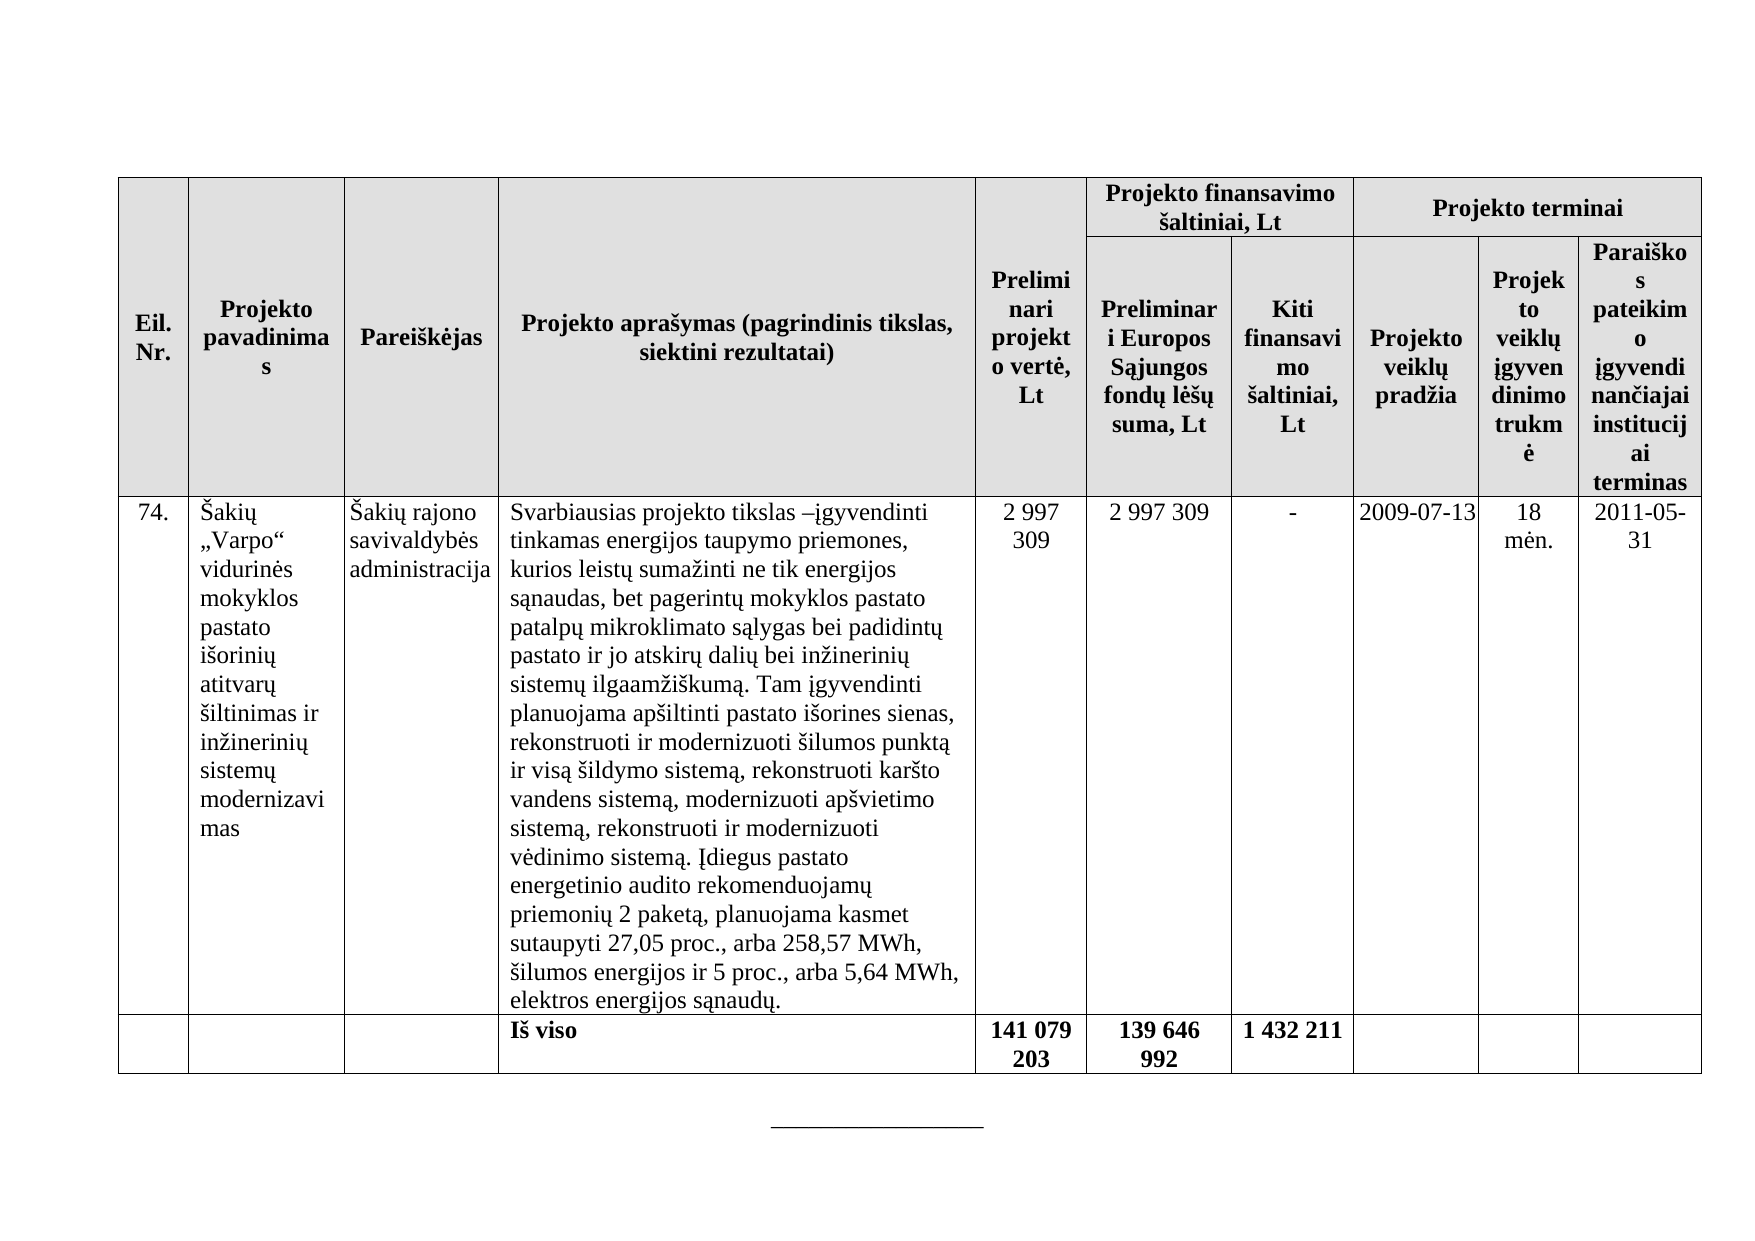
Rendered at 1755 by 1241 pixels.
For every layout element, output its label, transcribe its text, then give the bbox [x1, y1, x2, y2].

table_cell [345, 1015, 498, 1073]
table_header Pareiškėjas [345, 178, 498, 496]
table_cell 141 079 203 [976, 1015, 1086, 1073]
table_header Projekto finansavimo šaltiniai, Lt [1087, 178, 1353, 236]
table_cell [1579, 1015, 1701, 1073]
table_cell Iš viso [499, 1015, 975, 1073]
text _________________ [118, 1102, 1636, 1131]
table_cell 139 646 992 [1087, 1015, 1231, 1073]
table_cell [1354, 1015, 1478, 1073]
table_cell 2 997 309 [1087, 497, 1231, 1014]
table_cell - [1232, 497, 1353, 1014]
table_cell Preliminari Europos Sąjungos fondų lėšų suma, Lt [1087, 237, 1231, 496]
table_header Preliminari projekto vertė, Lt [976, 178, 1086, 496]
table_cell [189, 1015, 344, 1073]
table_header Projekto aprašymas (pagrindinis tikslas, siektini rezultatai) [499, 178, 975, 496]
table_cell 74. [119, 497, 188, 1014]
table_cell 2 997 309 [976, 497, 1086, 1014]
table_cell Kiti finansavimo šaltiniai, Lt [1232, 237, 1353, 496]
table_cell Projekto veiklų pradžia [1354, 237, 1478, 496]
table_cell [119, 1015, 188, 1073]
table_cell [1479, 1015, 1578, 1073]
table_cell Svarbiausias projekto tikslas –įgyvendinti tinkamas energijos taupymo priemones, kurios leistų sumažinti ne tik energijos sąnaudas, bet pagerintų mokyklos pastato patalpų mikroklimato sąlygas bei padidintų pastato ir jo atskirų dalių bei inžinerinių sistemų ilgaamžiškumą. Tam įgyvendinti planuojama apšiltinti pastato išorines sienas, rekonstruoti ir modernizuoti šilumos punktą ir visą šildymo sistemą, rekonstruoti karšto vandens sistemą, modernizuoti apšvietimo sistemą, rekonstruoti ir modernizuoti vėdinimo sistemą. Įdiegus pastato energetinio audito rekomenduojamų priemonių 2 paketą, planuojama kasmet sutaupyti 27,05 proc., arba 258,57 MWh, šilumos energijos ir 5 proc., arba 5,64 MWh, elektros energijos sąnaudų. [499, 497, 975, 1014]
table_header Projekto pavadinimas [189, 178, 344, 496]
table_cell Paraiškos pateikimo įgyvendinančiajai institucijai terminas [1579, 237, 1701, 496]
table_cell Šakių rajono savivaldybės administracija [345, 497, 498, 1014]
table_cell 1 432 211 [1232, 1015, 1353, 1073]
table_cell 2011-05-31 [1579, 497, 1701, 1014]
table_header Eil. Nr. [119, 178, 188, 496]
table_cell 2009-07-13 [1354, 497, 1478, 1014]
table_cell Projekto veiklų įgyvendinimo trukmė [1479, 237, 1578, 496]
table_header Projekto terminai [1354, 178, 1701, 236]
table_cell 18 mėn. [1479, 497, 1578, 1014]
table_cell Šakių „Varpo“ vidurinės mokyklos pastato išorinių atitvarų šiltinimas ir inžinerinių sistemų modernizavimas [189, 497, 344, 1014]
